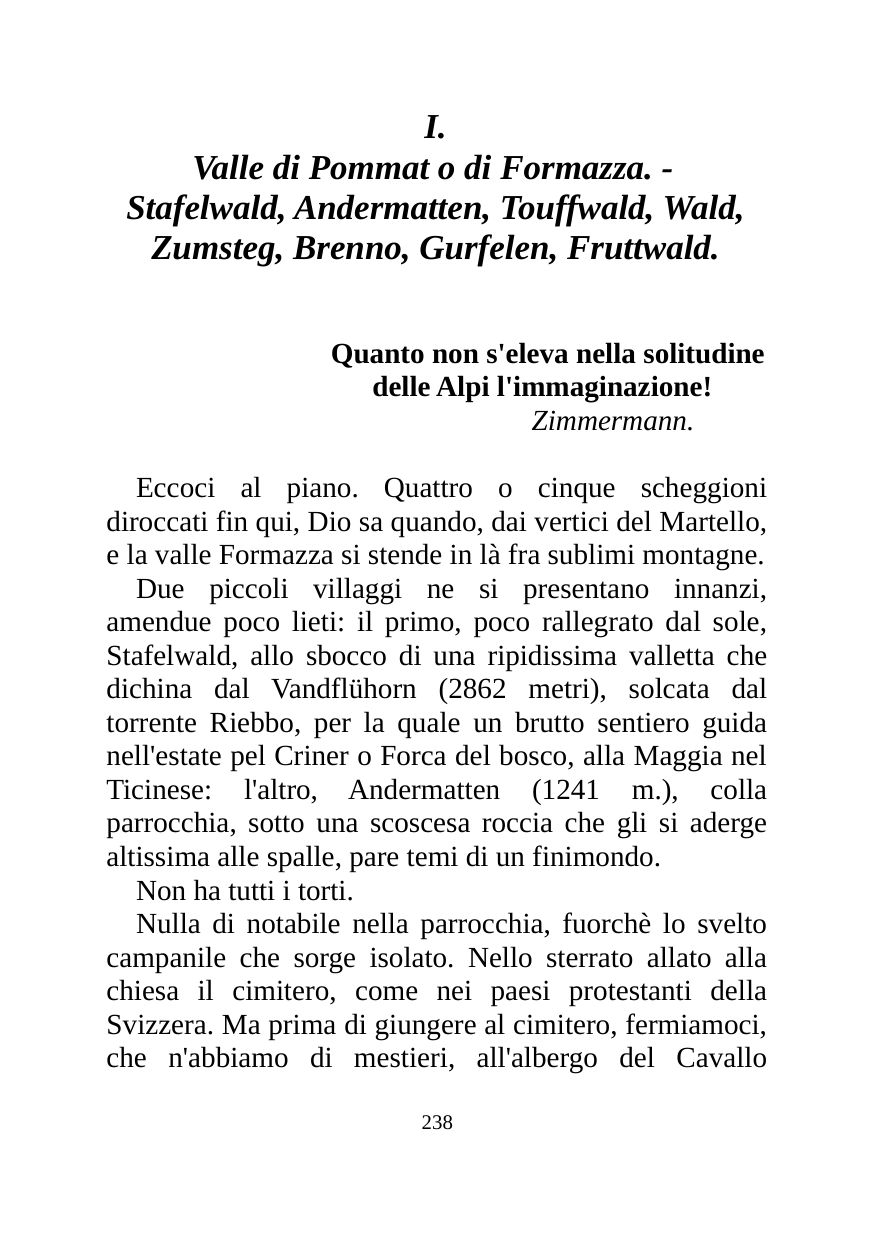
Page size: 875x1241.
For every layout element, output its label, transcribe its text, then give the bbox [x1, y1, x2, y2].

text Zimmermann. [531, 403, 768, 437]
text Eccoci al piano. Quattro o cinque scheggioni diroccati fin qui, Dio sa quando, dai vertici del Martello, e la valle Formazza si stende in là fra sublimi montagne. [106, 470, 768, 571]
text Nulla di notabile nella parrocchia, fuorchè lo svelto campanile che sorge isolato. Nello sterrato allato alla chiesa il cimitero, come nei paesi protestanti della Svizzera. Ma prima di giungere al cimitero, fermiamoci, che n'abbiamo di mestieri, all'albergo del Cavallo [106, 906, 768, 1074]
text Non ha tutti i torti. [106, 873, 768, 906]
text Quanto non s'eleva nella solitudine [331, 336, 768, 369]
text delle Alpi l'immaginazione! [372, 369, 768, 403]
text Due piccoli villaggi ne si presentano innanzi, amendue poco lieti: il primo, poco rallegrato dal sole, Stafelwald, allo sbocco di una ripidissima valletta che dichina dal Vandflühorn (2862 metri), solcata dal torrente Riebbo, per la quale un brutto sentiero guida nell'estate pel Criner o Forca del bosco, alla Maggia nel Ticinese: l'altro, Andermatten (1241 m.), colla parrocchia, sotto una scoscesa roccia che gli si aderge altissima alle spalle, pare temi di un finimondo. [106, 571, 768, 873]
subtitle I. Valle di Pommat o di Formazza. - Stafelwald, Andermatten, Touffwald, Wald, Zumsteg, Brenno, Gurfelen, Fruttwald. [106, 106, 768, 267]
